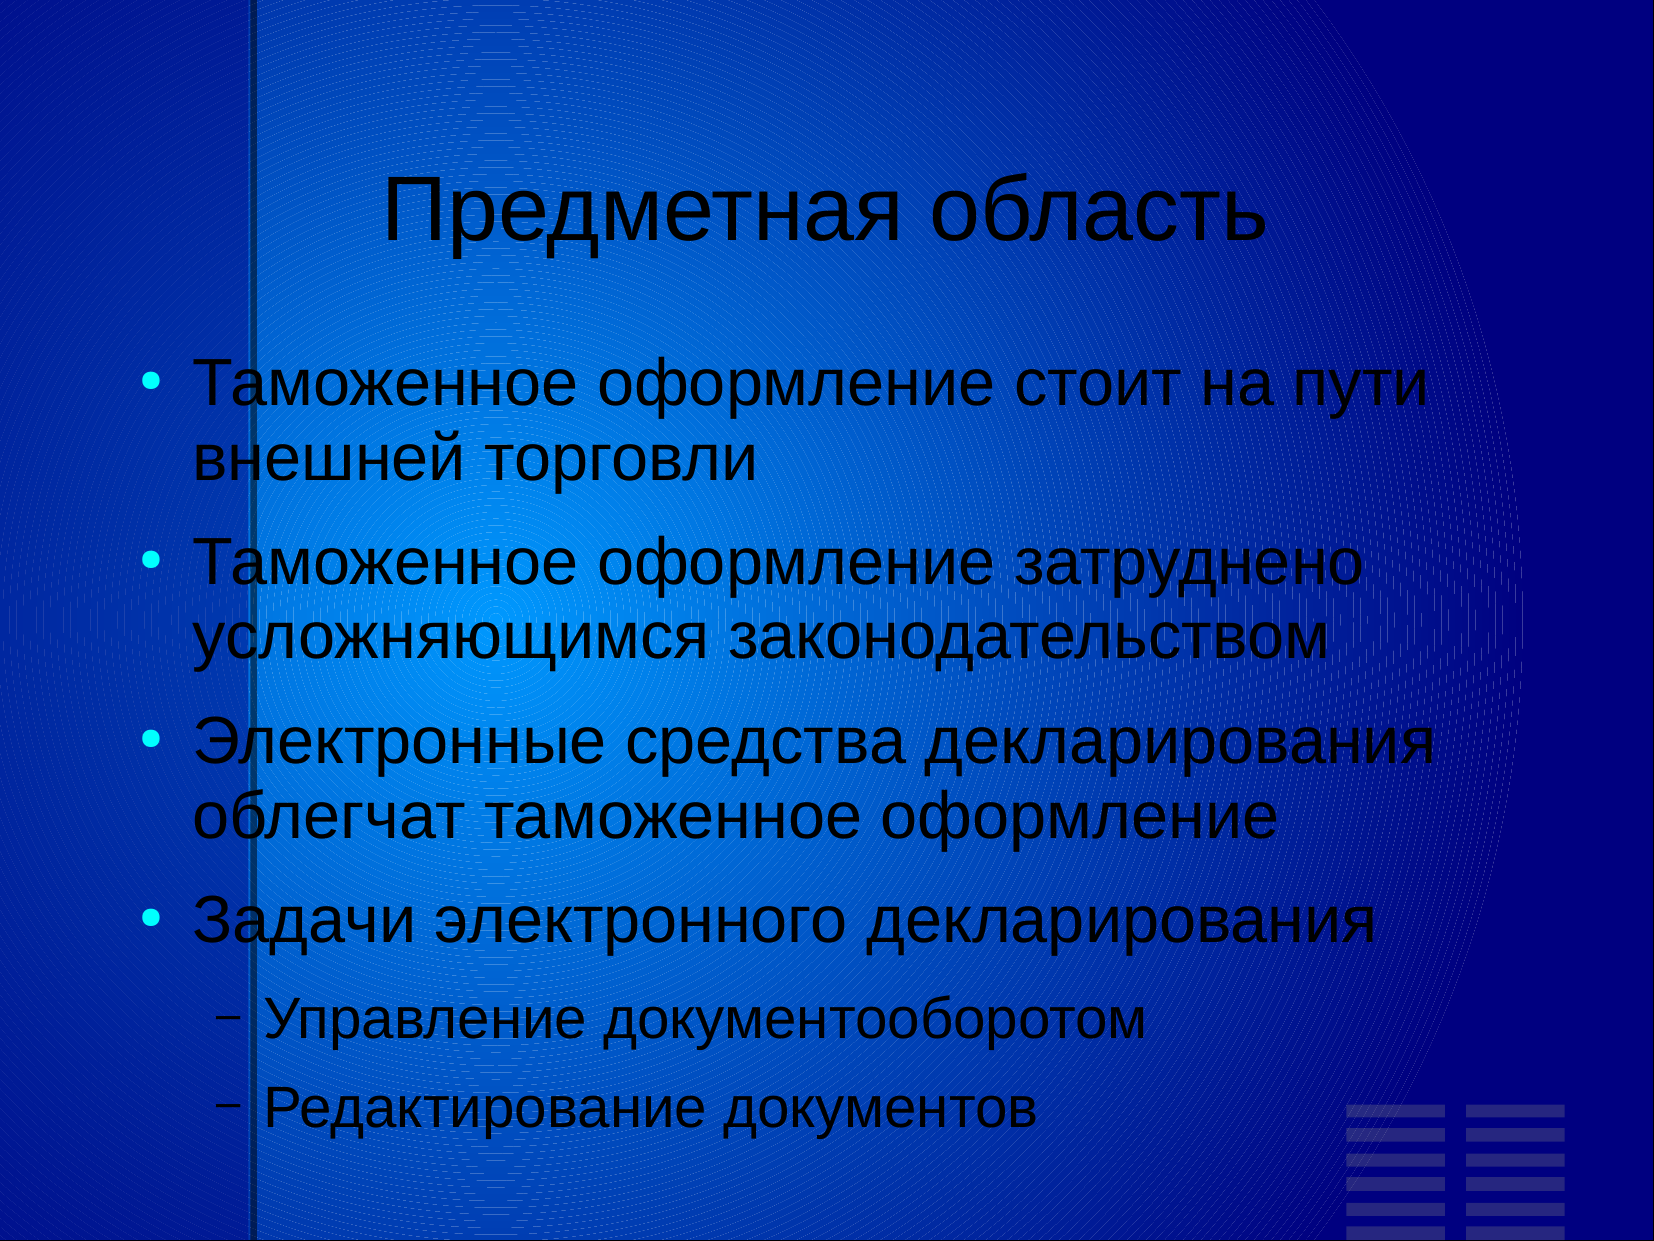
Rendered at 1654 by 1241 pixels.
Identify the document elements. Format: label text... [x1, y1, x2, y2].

list Таможенное оформление стоит на пути внешней торговли Таможенное оформление затруднено усложняющимся законодательством Электронные средства декларирования облегчат таможенное оформление Задачи электронного декларирования Управление документооборотом Редактирование документов [121, 344, 1534, 1149]
title Предметная область [119, 104, 1533, 313]
